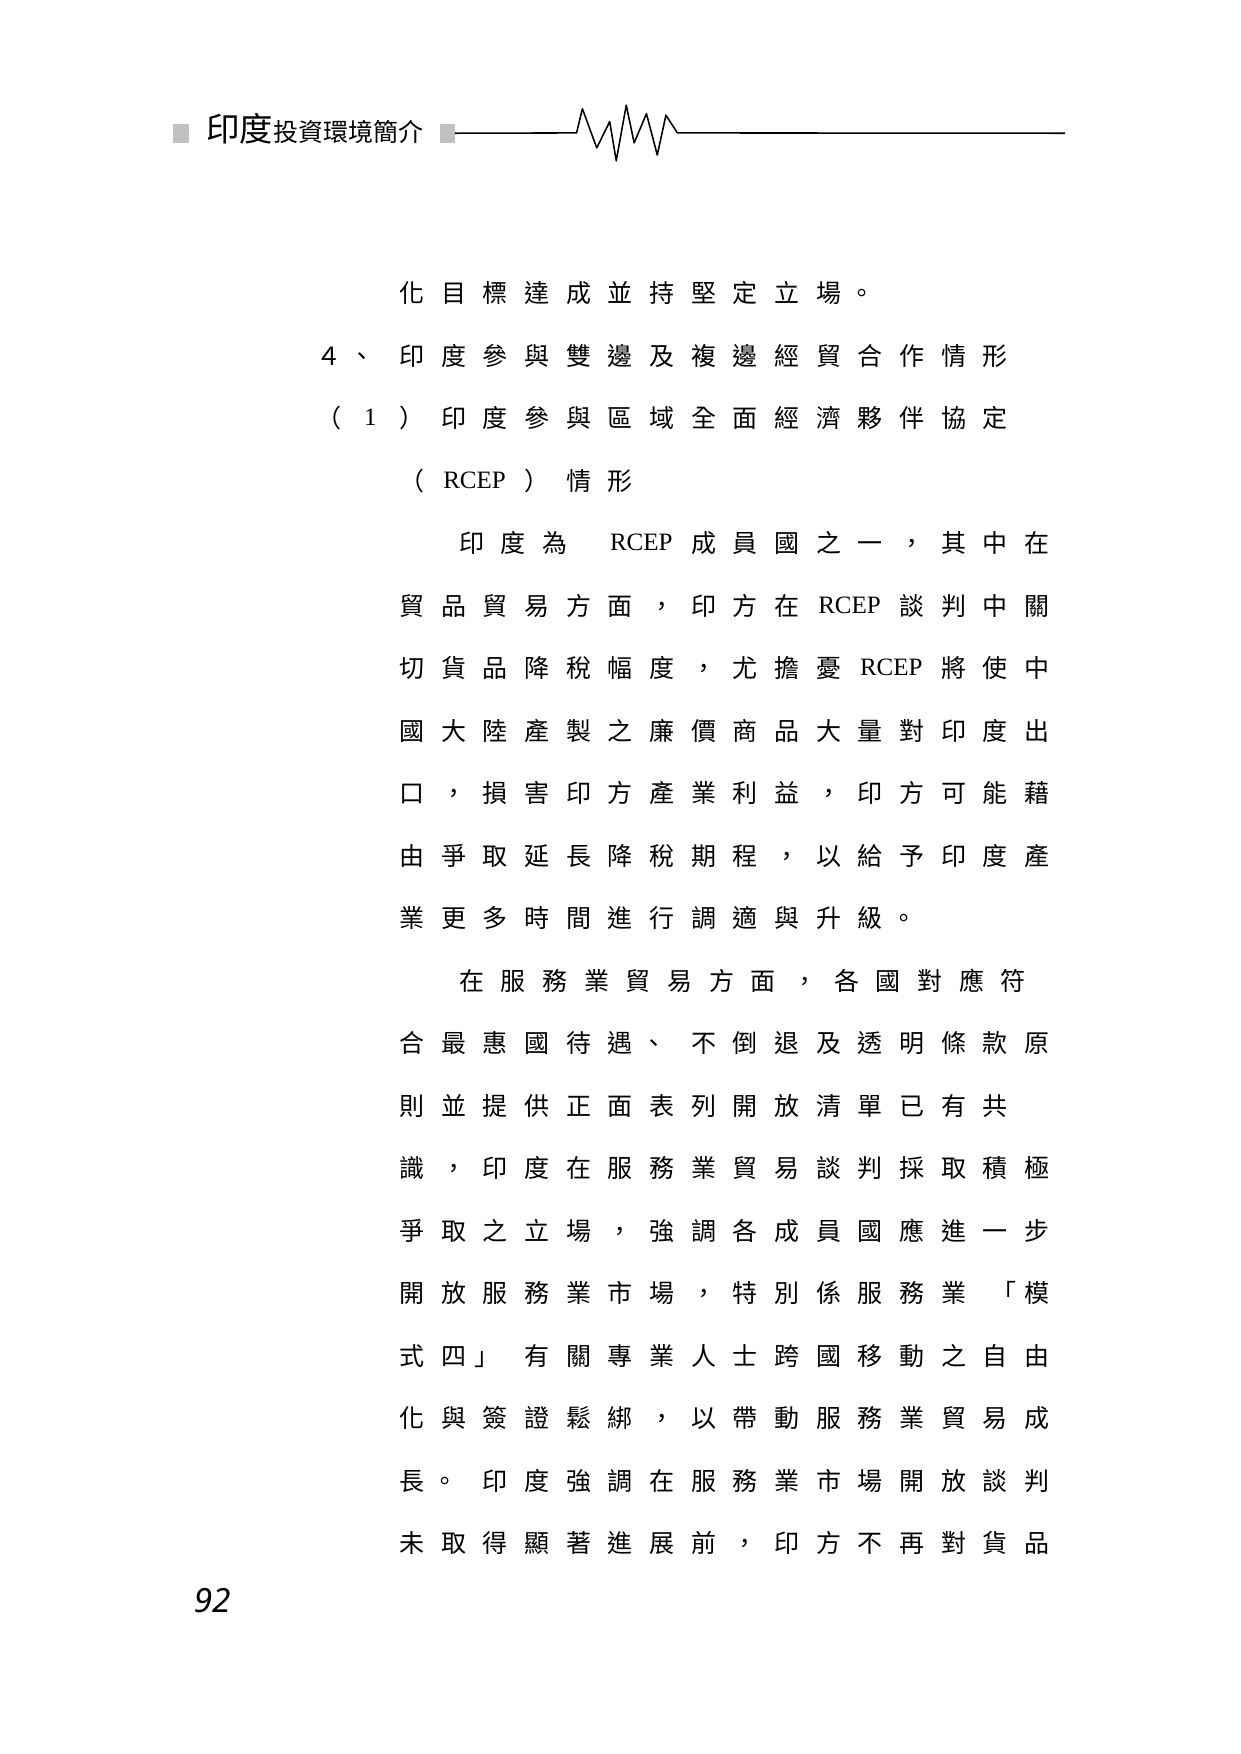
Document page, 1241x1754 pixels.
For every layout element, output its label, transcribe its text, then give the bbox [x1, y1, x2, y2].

text ４、印度參與雙邊及複邊經貿合作情形 [281, 313, 1058, 375]
text 在服務業貿易方面，各國對應符合最惠國待遇、不倒退及透明條款原則並提供正面表列開放清單已有共識，印度在服務業貿易談判採取積極爭取之立場，強調各成員國應進一步開放服務業市場，特別係服務業「模式四」有關專業人士跨國移動之自由化與簽證鬆綁，以帶動服務業貿易成長。印度強調在服務業市場開放談判未取得顯著進展前，印方不再對貨品 [306, 938, 1058, 1563]
text （1）印度參與區域全面經濟夥伴協定（RCEP）情形 [306, 375, 1058, 500]
text 化目標達成並持堅定立場。 [306, 250, 1058, 313]
text 印度為RCEP成員國之一，其中在貿品貿易方面，印方在RCEP談判中關切貨品降稅幅度，尤擔憂RCEP將使中國大陸產製之廉價商品大量對印度出口，損害印方產業利益，印方可能藉由爭取延長降稅期程，以給予印度產業更多時間進行調適與升級。 [306, 500, 1058, 938]
